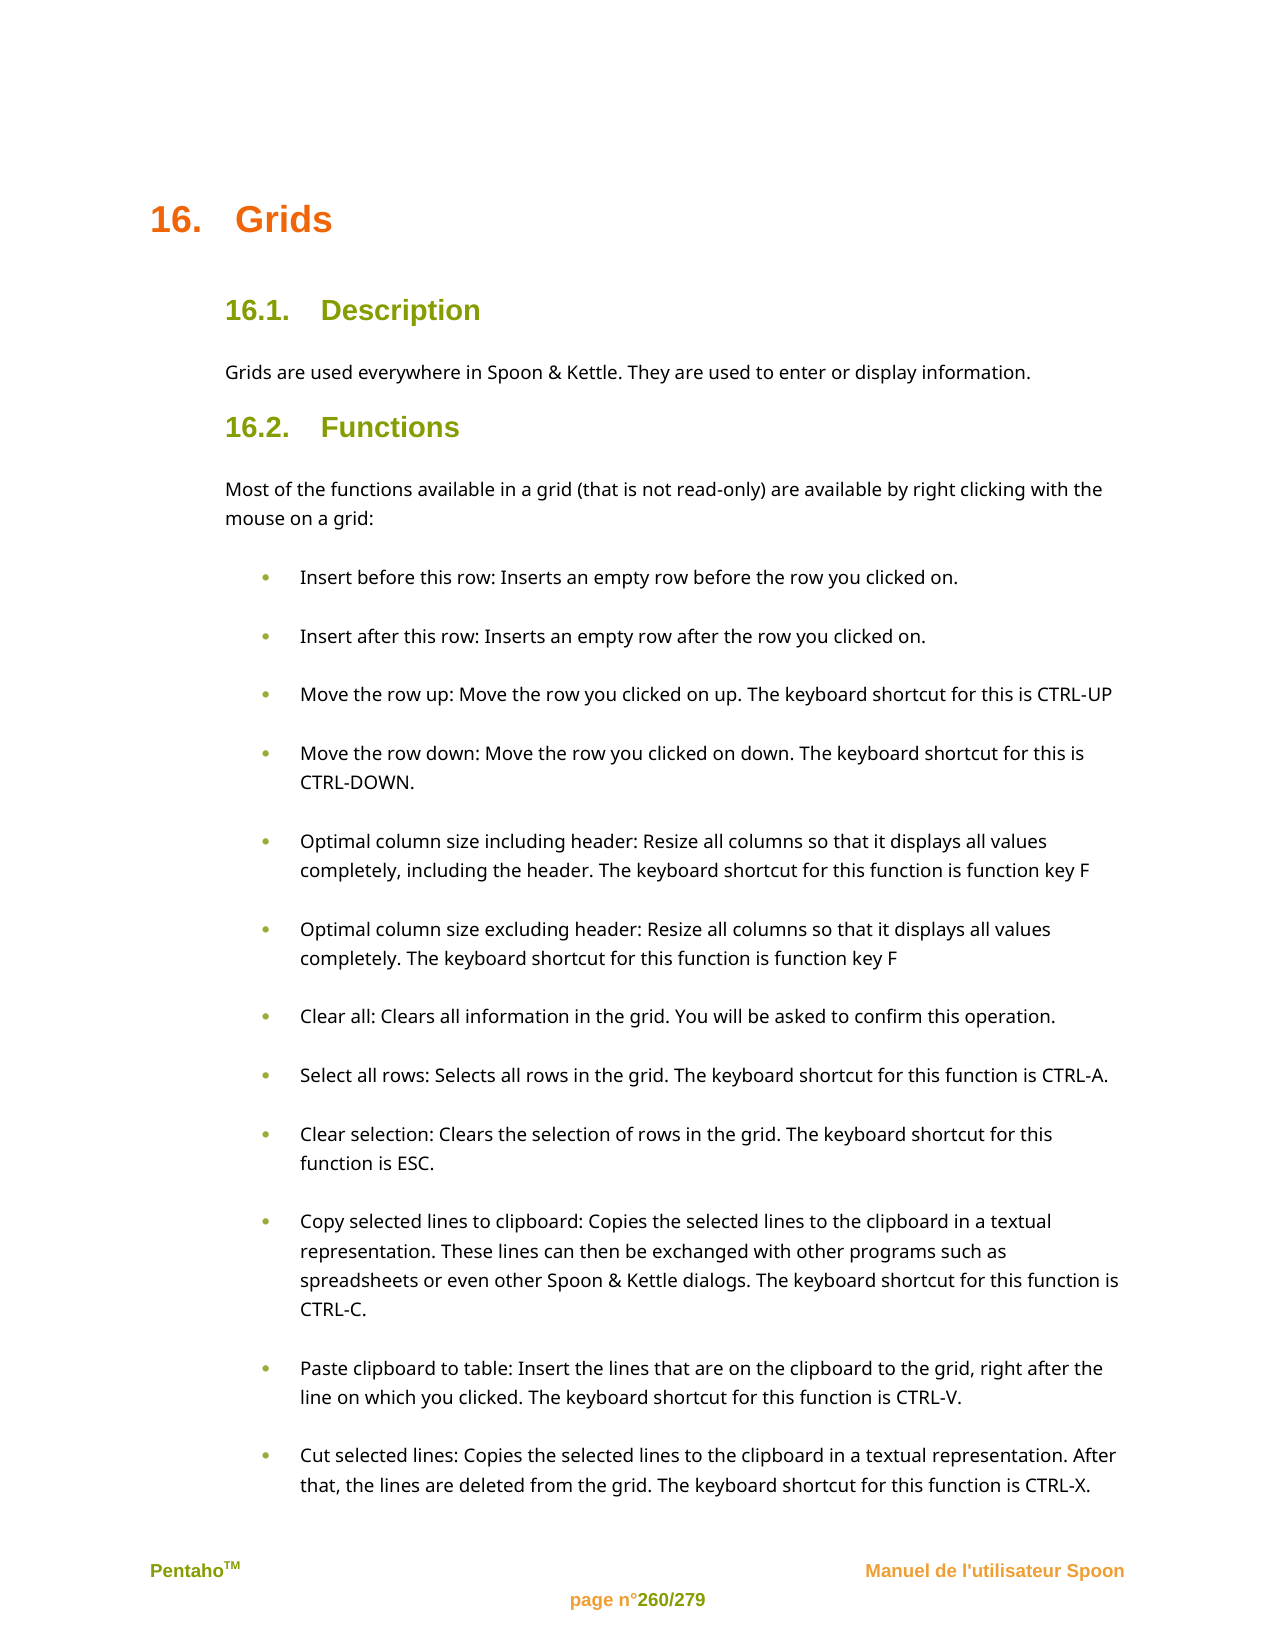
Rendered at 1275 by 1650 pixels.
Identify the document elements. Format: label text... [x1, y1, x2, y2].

list Select all rows: Selects all rows in the grid. The keyboard shortcut for this function is CTRL-A. [262, 1059, 1125, 1088]
list Optimal column size including header: Resize all columns so that it displays all values completely, including the header. The keyboard shortcut for this function is function key F [262, 825, 1125, 883]
list Move the row down: Move the row you clicked on down. The keyboard shortcut for this is CTRL-DOWN. [262, 737, 1125, 795]
text Grids are used everywhere in Spoon & Kettle. They are used to enter or display information. [225, 356, 1125, 385]
list Optimal column size excluding header: Resize all columns so that it displays all values completely. The keyboard shortcut for this function is function key F [262, 913, 1125, 971]
subtitle Description [225, 297, 1125, 326]
list Insert before this row: Inserts an empty row before the row you clicked on. [262, 561, 1125, 590]
list Clear selection: Clears the selection of rows in the grid. The keyboard shortcut for this function is ESC. [262, 1118, 1125, 1176]
list Clear all: Clears all information in the grid. You will be asked to confirm this operation. [262, 1000, 1125, 1029]
list Paste clipboard to table: Insert the lines that are on the clipboard to the grid, right after the line on which you clicked. The keyboard shortcut for this function is CTRL-V. [262, 1352, 1125, 1410]
text Most of the functions available in a grid (that is not read-only) are available by right clicking with the mouse on a grid: [225, 473, 1125, 532]
list Copy selected lines to clipboard: Copies the selected lines to the clipboard in a textual representation. These lines can then be exchanged with other programs such as spreadsheets or even other Spoon & Kettle dialogs. The keyboard shortcut for this function is CTRL-C. [262, 1206, 1125, 1322]
list Move the row up: Move the row you clicked on up. The keyboard shortcut for this is CTRL-UP [262, 678, 1125, 707]
list Cut selected lines: Copies the selected lines to the clipboard in a textual representation. After that, the lines are deleted from the grid. The keyboard shortcut for this function is CTRL-X. [262, 1439, 1125, 1498]
list Insert after this row: Inserts an empty row after the row you clicked on. [262, 620, 1125, 649]
subtitle Grids [150, 209, 1125, 238]
subtitle Functions [225, 414, 1125, 444]
